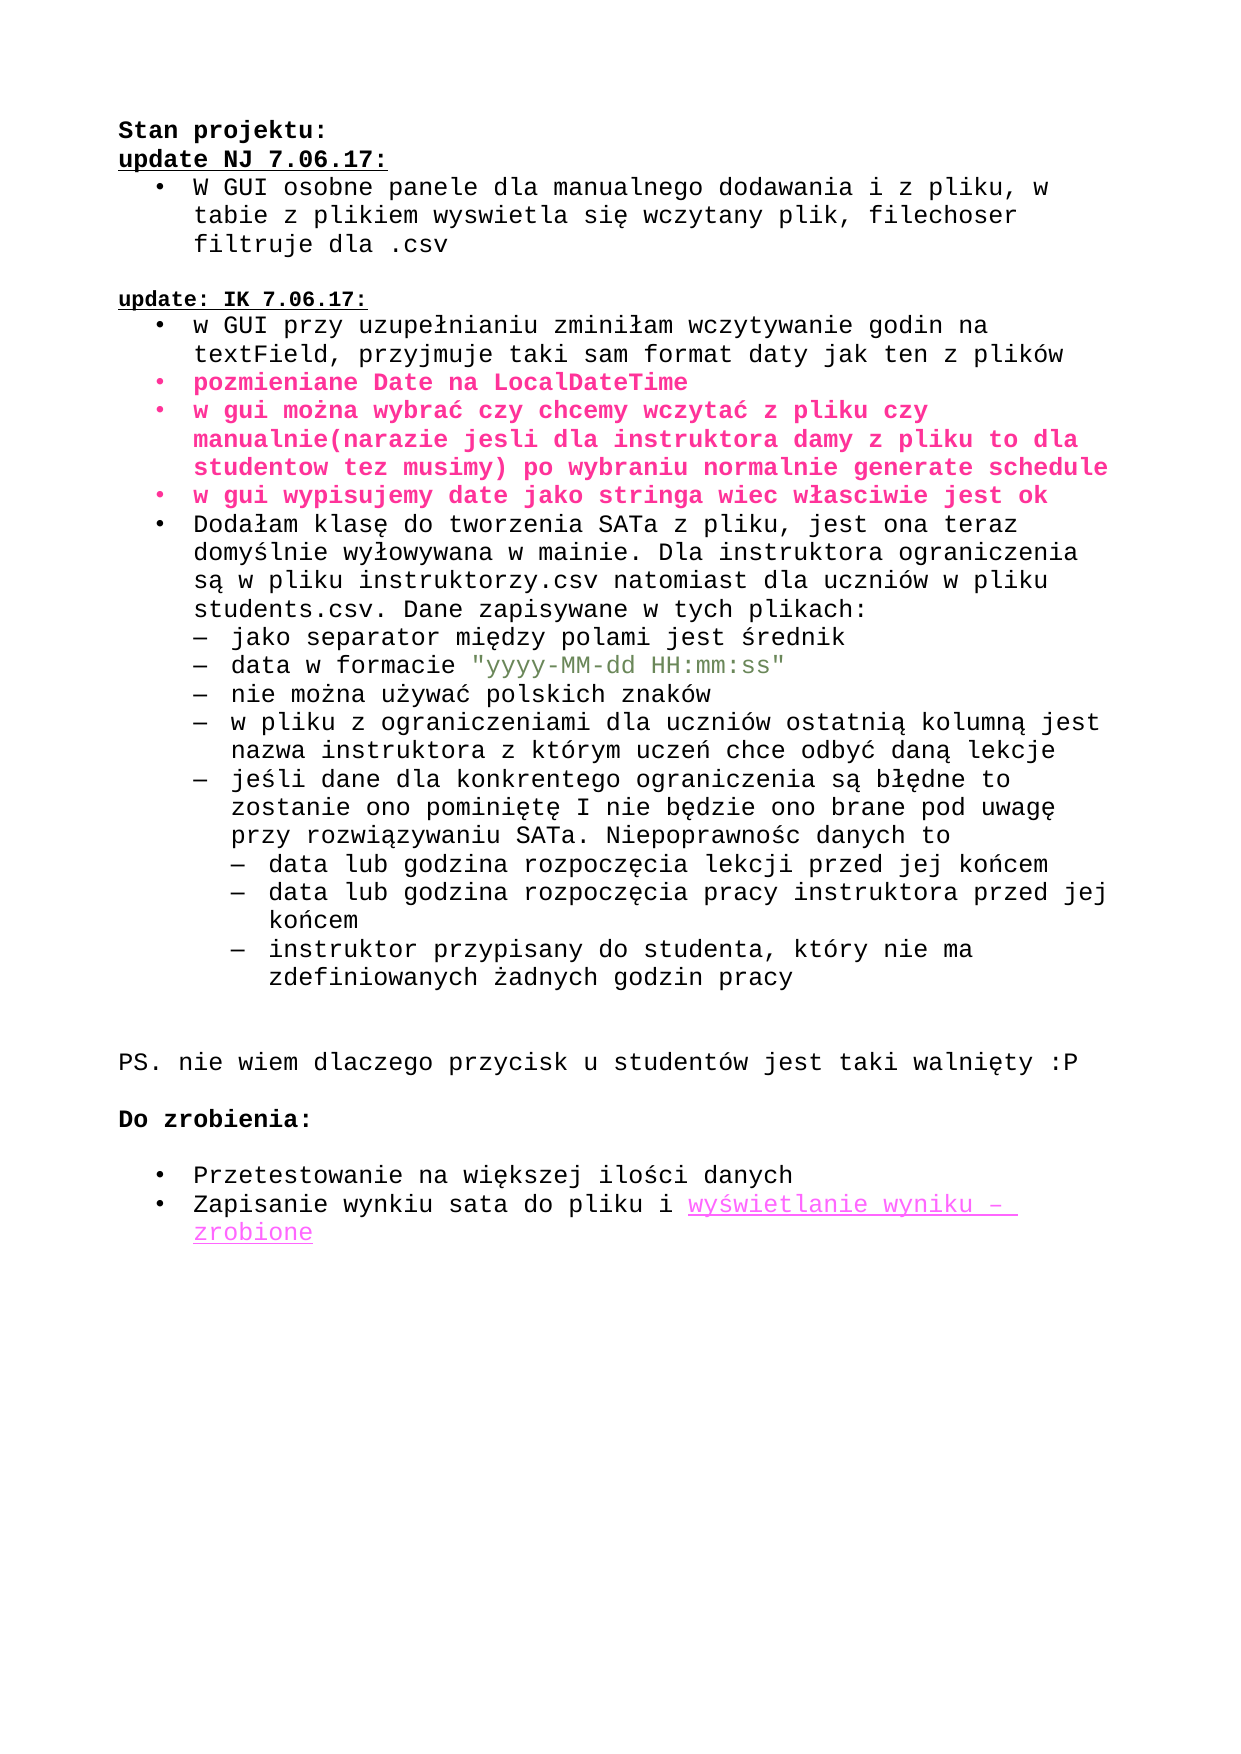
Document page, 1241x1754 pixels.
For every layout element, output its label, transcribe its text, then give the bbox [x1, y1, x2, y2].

list data lub godzina rozpoczęcia lekcji przed jej końcem [231, 851, 1122, 879]
list w gui wypisujemy date jako stringa wiec własciwie jest ok [156, 483, 1122, 511]
list Zapisanie wynkiu sata do pliku i wyświetlanie wyniku – zrobione [156, 1191, 1122, 1248]
list instruktor przypisany do studenta, który nie ma zdefiniowanych żadnych godzin pracy [231, 936, 1122, 993]
text Do zrobienia: [118, 1106, 1122, 1134]
list jako separator między polami jest średnik [193, 624, 1122, 653]
list w gui można wybrać czy chcemy wczytać z pliku czy manualnie(narazie jesli dla instruktora damy z pliku to dla studentow tez musimy) po wybraniu normalnie generate schedule [156, 398, 1122, 483]
text update: IK 7.06.17: [118, 288, 1122, 313]
text update NJ 7.06.17: [118, 146, 1122, 175]
list w GUI przy uzupełnianiu zminiłam wczytywanie godin na textField, przyjmuje taki sam format daty jak ten z plików [156, 313, 1122, 369]
list data lub godzina rozpoczęcia pracy instruktora przed jej końcem [231, 879, 1122, 936]
list data w formacie "yyyy-MM-dd HH:mm:ss" [193, 653, 1122, 681]
text Stan projektu: [118, 118, 1122, 146]
list jeśli dane dla konkrentego ograniczenia są błędne to zostanie ono pominiętę I nie będzie ono brane pod uwagę przy rozwiązywaniu SATa. Niepoprawnośc danych to [193, 766, 1122, 851]
list w pliku z ograniczeniami dla uczniów ostatnią kolumną jest nazwa instruktora z którym uczeń chce odbyć daną lekcje [193, 709, 1122, 766]
list nie można używać polskich znaków [193, 681, 1122, 709]
list Dodałam klasę do tworzenia SATa z pliku, jest ona teraz domyślnie wyłowywana w mainie. Dla instruktora ograniczenia są w pliku instruktorzy.csv natomiast dla uczniów w pliku students.csv. Dane zapisywane w tych plikach: [156, 511, 1122, 624]
list pozmieniane Date na LocalDateTime [156, 369, 1122, 398]
list Przetestowanie na większej ilości danych [156, 1163, 1122, 1191]
list W GUI osobne panele dla manualnego dodawania i z pliku, w tabie z plikiem wyswietla się wczytany plik, filechoser filtruje dla .csv [156, 175, 1122, 260]
text PS. nie wiem dlaczego przycisk u studentów jest taki walnięty :P [118, 1049, 1122, 1078]
